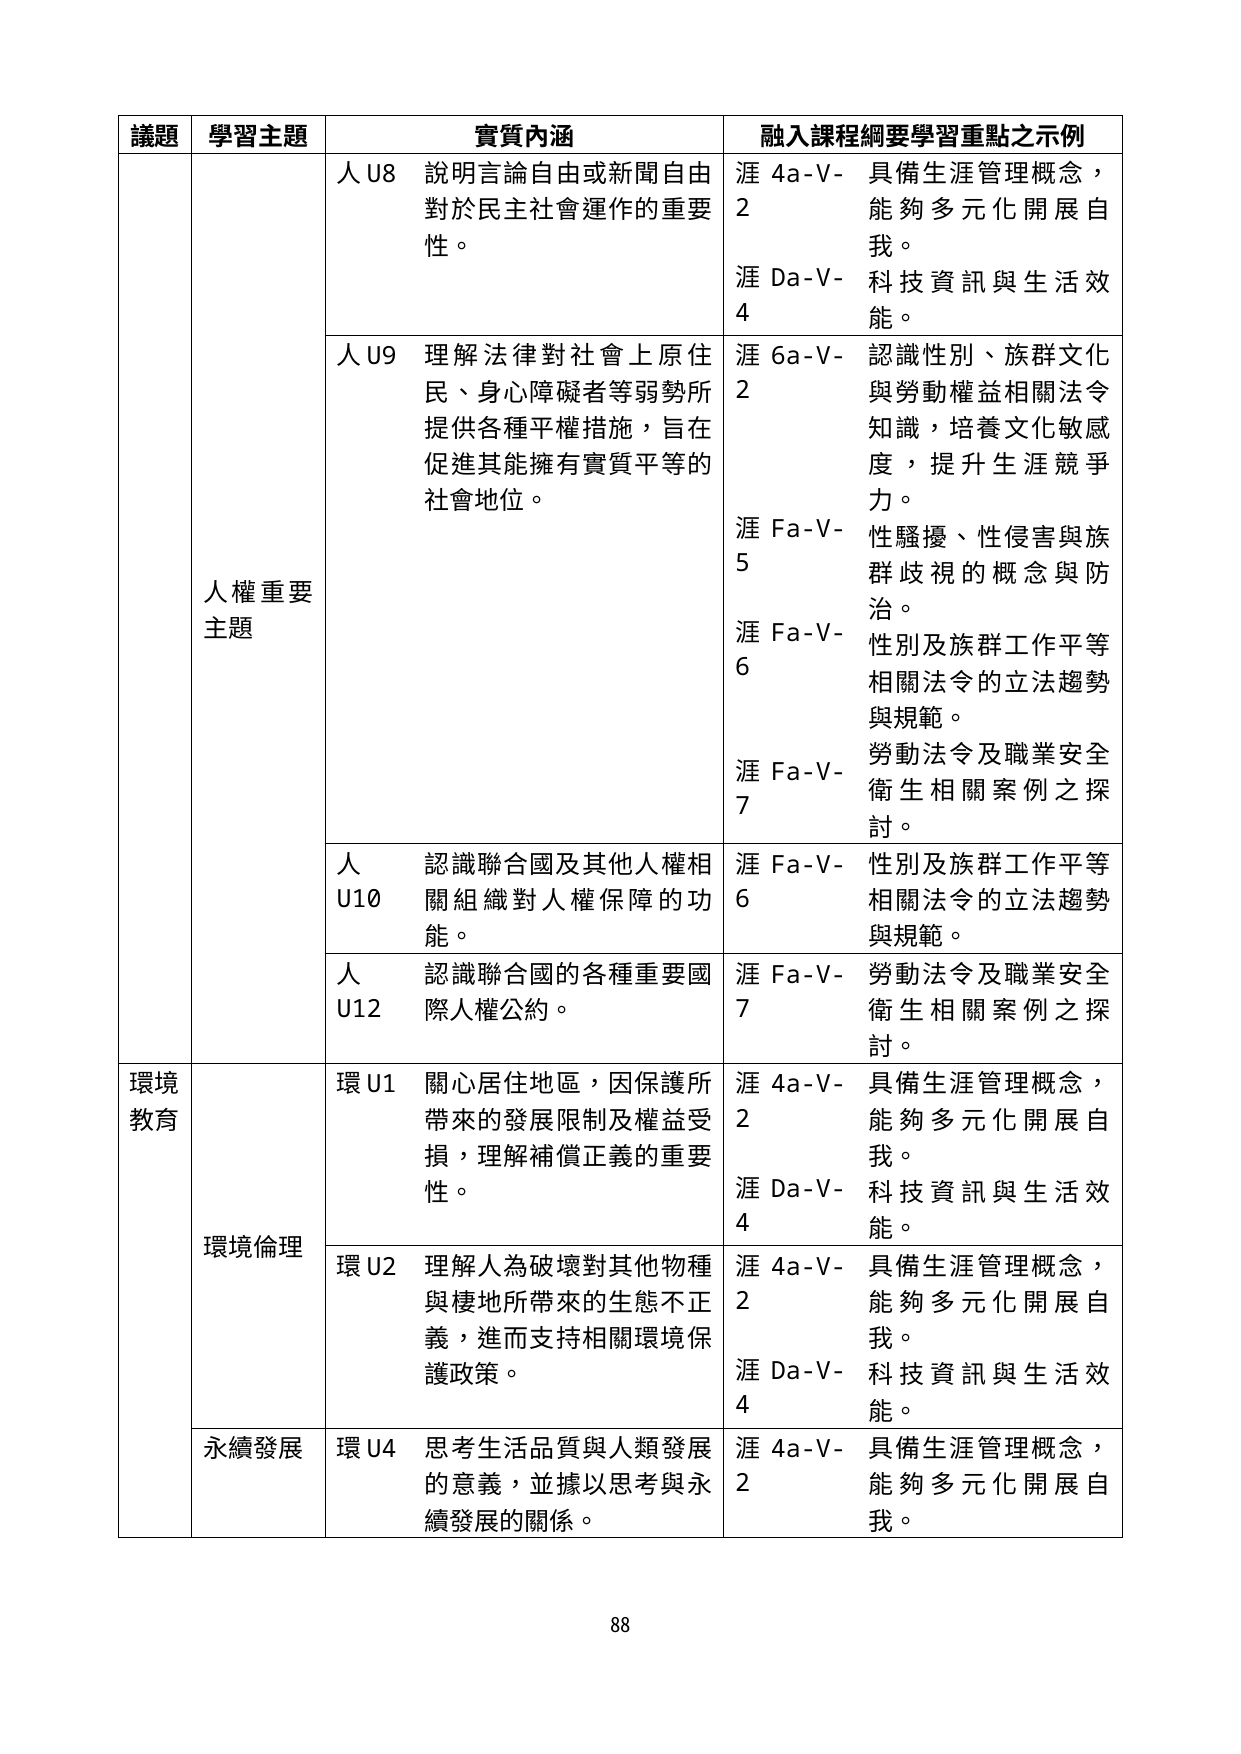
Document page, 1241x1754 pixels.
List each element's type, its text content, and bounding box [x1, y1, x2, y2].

table_cell 涯4a-V-2 涯Da-V-4 [724, 154, 857, 335]
table_cell 說明言論自由或新聞自由對於民主社會運作的重要性。 [413, 154, 723, 335]
table_header 學習主題 [192, 116, 325, 152]
table_cell 環U2 [326, 1246, 413, 1427]
table_cell 涯Fa-V-6 [724, 844, 857, 953]
table_cell 涯4a-V-2 [724, 1429, 857, 1537]
table_cell 具備生涯管理概念，能夠多元化開展自我。 科技資訊與生活效能。 [857, 1064, 1122, 1245]
table_cell 認識聯合國的各種重要國際人權公約。 [413, 954, 723, 1063]
table_header 融入課程綱要學習重點之示例 [724, 116, 1122, 152]
table_cell 涯4a-V-2 涯Da-V-4 [724, 1246, 857, 1427]
table_cell 具備生涯管理概念，能夠多元化開展自我。 科技資訊與生活效能。 [857, 154, 1122, 335]
table_cell 人U10 [326, 844, 413, 953]
table_cell 性別及族群工作平等相關法令的立法趨勢與規範。 [857, 844, 1122, 953]
table_cell 勞動法令及職業安全衛生相關案例之探討。 [857, 954, 1122, 1063]
table_cell 人U12 [326, 954, 413, 1063]
table_cell 認識性別、族群文化與勞動權益相關法令知識，培養文化敏感度，提升生涯競爭力。 性騷擾、性侵害與族群歧視的概念與防治。 性別及族群工作平等相關法令的立法趨勢與規範。 勞動法令及職業安全衛生相關案例之探討。 [857, 336, 1122, 843]
table_cell 人U8 [326, 154, 413, 335]
table_header 議題 [119, 116, 191, 152]
table_cell 環境倫理 [192, 1064, 325, 1427]
table_cell 理解法律對社會上原住民、身心障礙者等弱勢所提供各種平權措施，旨在促進其能擁有實質平等的社會地位。 [413, 336, 723, 843]
table_cell 思考生活品質與人類發展的意義，並據以思考與永續發展的關係。 [413, 1429, 723, 1537]
table_cell 理解人為破壞對其他物種與棲地所帶來的生態不正義，進而支持相關環境保護政策。 [413, 1246, 723, 1427]
table_cell [119, 154, 191, 1063]
table_cell 人權重要主題 [192, 154, 325, 1063]
table_cell 具備生涯管理概念，能夠多元化開展自我。 [857, 1429, 1122, 1537]
table_cell 人U9 [326, 336, 413, 843]
table_cell 具備生涯管理概念，能夠多元化開展自我。 科技資訊與生活效能。 [857, 1246, 1122, 1427]
table_cell 關心居住地區，因保護所帶來的發展限制及權益受損，理解補償正義的重要性。 [413, 1064, 723, 1245]
table_cell 環U4 [326, 1429, 413, 1537]
table_cell 永續發展 [192, 1429, 325, 1537]
table_cell 涯4a-V-2 涯Da-V-4 [724, 1064, 857, 1245]
table_cell 涯6a-V-2 涯Fa-V-5 涯Fa-V-6 涯Fa-V-7 [724, 336, 857, 843]
table_cell 認識聯合國及其他人權相關組織對人權保障的功能。 [413, 844, 723, 953]
table_cell 涯Fa-V-7 [724, 954, 857, 1063]
table_cell 環境教育 [119, 1064, 191, 1537]
table_cell 環U1 [326, 1064, 413, 1245]
table_header 實質內涵 [326, 116, 723, 152]
